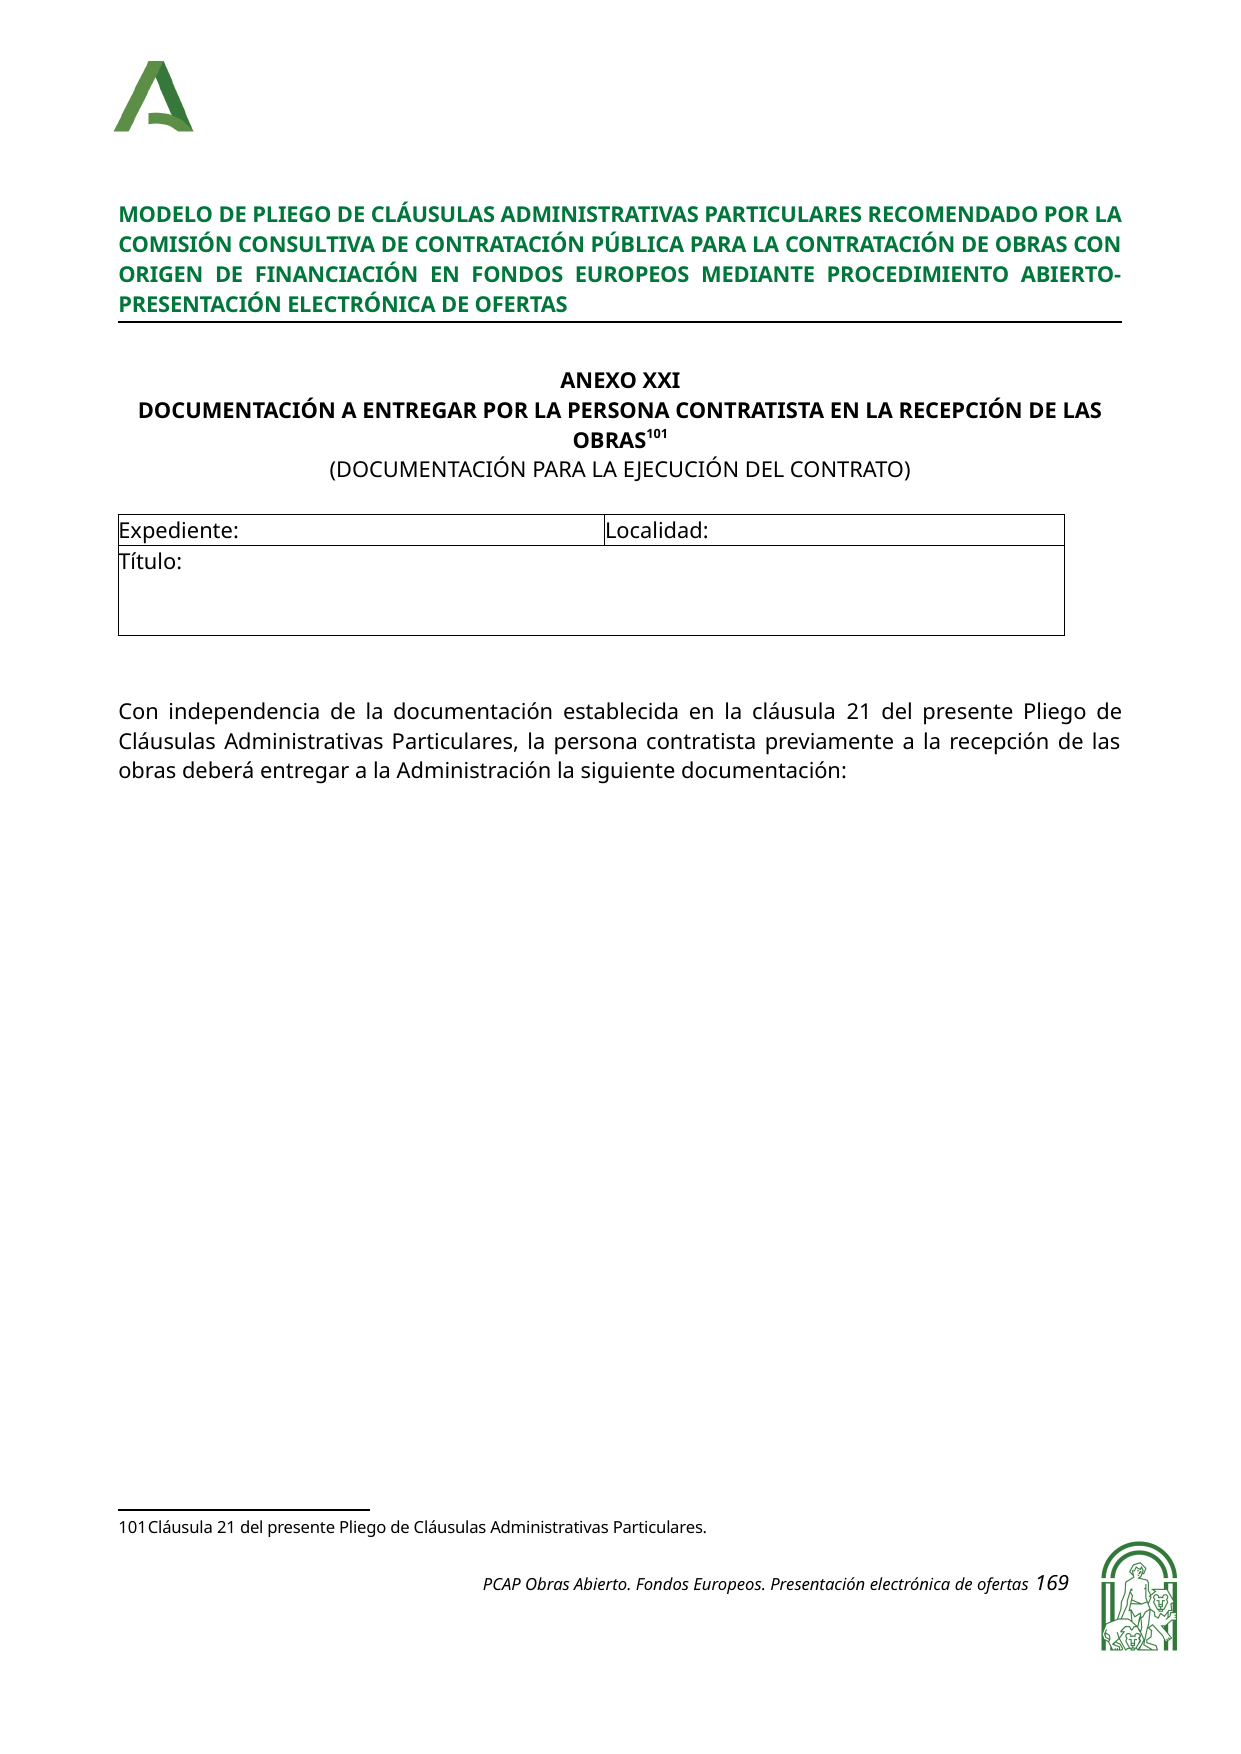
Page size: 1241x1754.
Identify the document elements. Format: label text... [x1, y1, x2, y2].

text DOCUMENTACIÓN A ENTREGAR POR LA PERSONA CONTRATISTA EN LA RECEPCIÓN DE LAS OBRAS [118, 395, 1122, 454]
table_cell Título: [119, 546, 295, 635]
table_header [295, 515, 604, 545]
table_cell [295, 546, 1064, 635]
picture [1100, 1540, 1178, 1652]
text Cláusula 21 del presente Pliego de Cláusulas Administrativas Particulares. [118, 1516, 1122, 1538]
text (DOCUMENTACIÓN PARA LA EJECUCIÓN DEL CONTRATO) [118, 454, 1122, 484]
text MODELO DE PLIEGO DE CLÁUSULAS ADMINISTRATIVAS PARTICULARES RECOMENDADO POR LA COMISIÓN CONSULTIVA DE CONTRATACIÓN PÚBLICA PARA LA CONTRATACIÓN DE OBRAS CON ORIGEN DE FINANCIACIÓN EN FONDOS EUROPEOS MEDIANTE PROCEDIMIENTO ABIERTO- PRESENTACIÓN ELECTRÓNICA DE OFERTAS [118, 199, 1122, 321]
text ANEXO XXI [118, 365, 1122, 395]
table_header Localidad: [605, 515, 738, 545]
text Con independencia de la documentación establecida en la cláusula 21 del presente Pliego de Cláusulas Administrativas Particulares, la persona contratista previamente a la recepción de las obras deberá entregar a la Administración la siguiente documentación: [118, 696, 1122, 785]
table_header [738, 515, 1064, 545]
picture [109, 56, 198, 136]
table_header Expediente: [119, 515, 295, 545]
